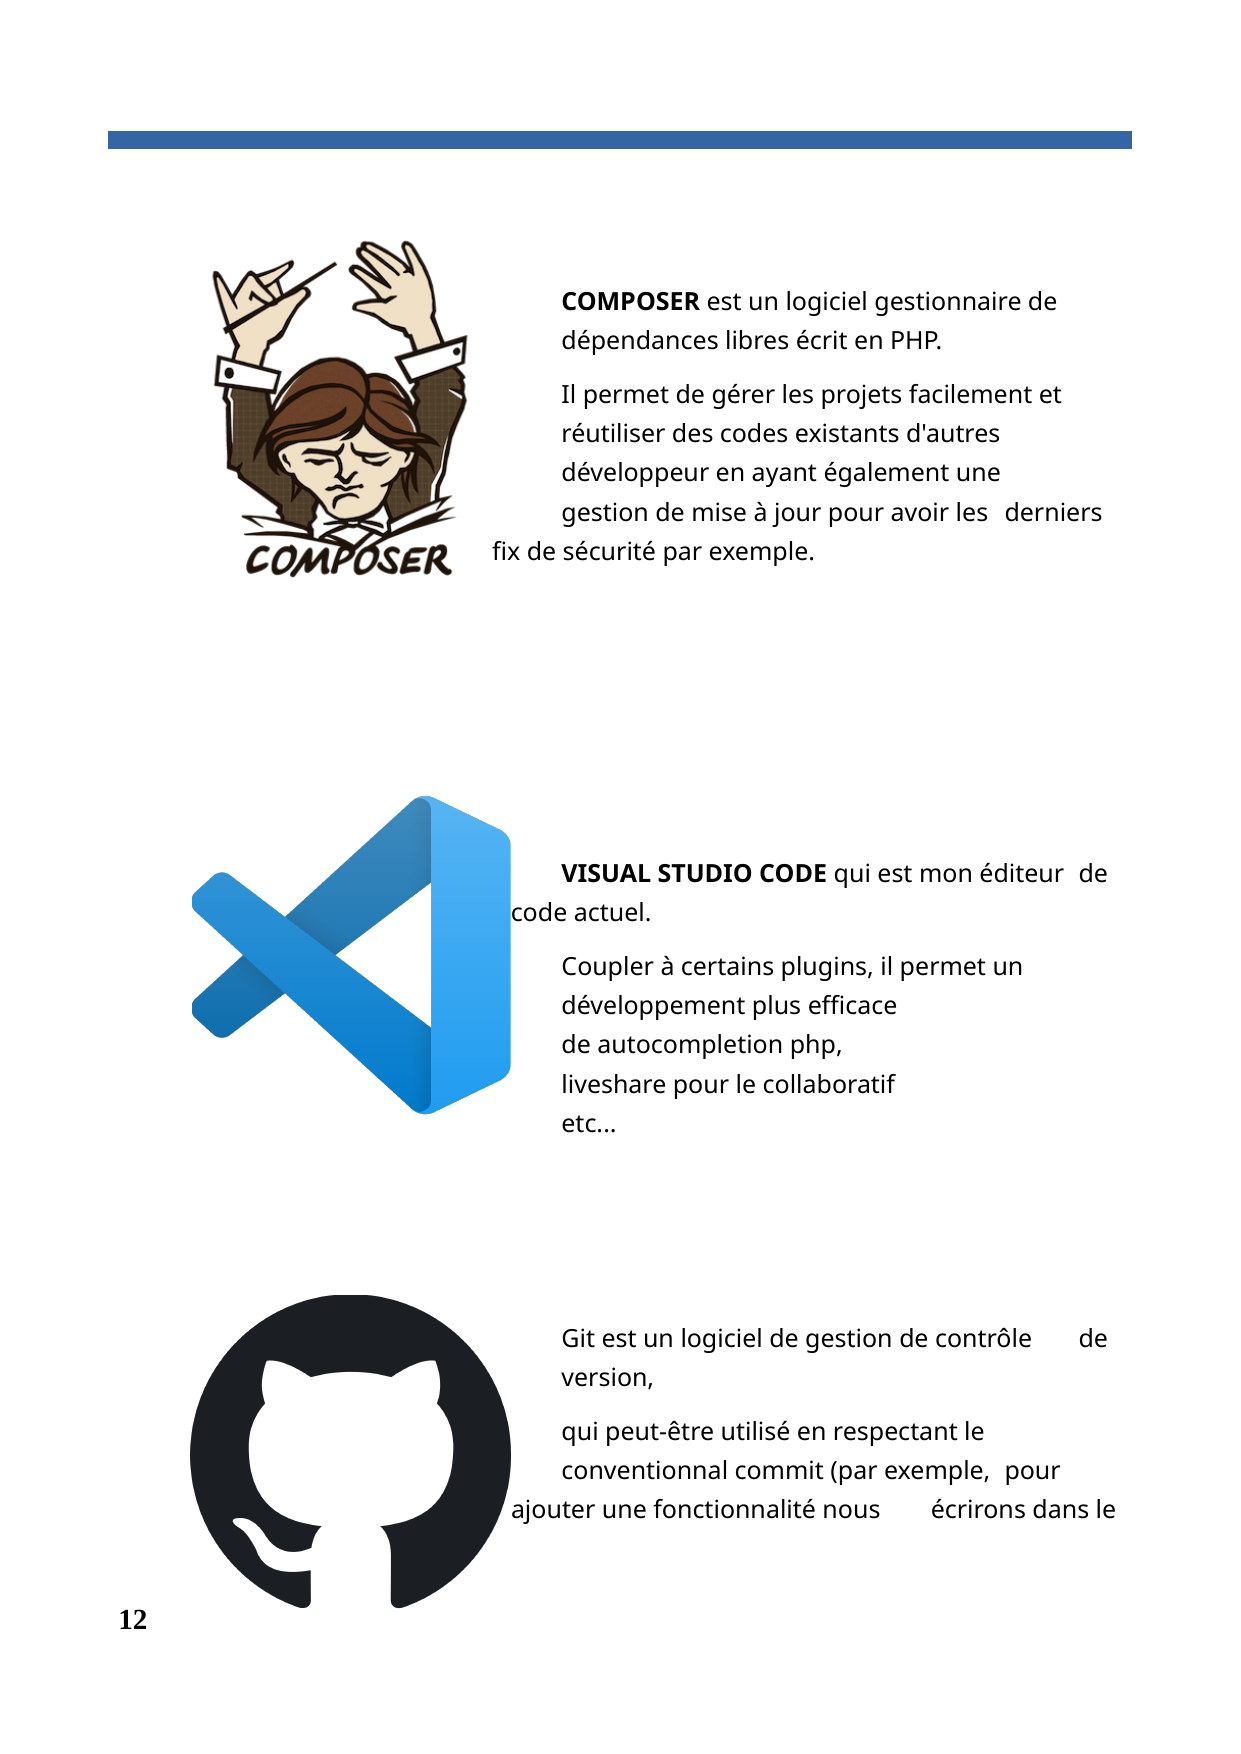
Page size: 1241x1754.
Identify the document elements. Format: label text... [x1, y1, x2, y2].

text Il permet de gérer les projets facilement et réutiliser des codes existants d'autres développeur en ayant également une gestion de mise à jour pour avoir les derniers fix de sécurité par exemple. [492, 377, 1122, 567]
text [118, 1321, 190, 1394]
text Coupler à certains plugins, il permet un développement plus efficace de autocompletion php, liveshare pour le collaboratif etc... [118, 949, 1122, 1139]
picture [192, 796, 511, 1115]
text COMPOSER est un logiciel gestionnaire de dépendances libres écrit en PHP. [492, 284, 1122, 357]
text [118, 284, 186, 357]
picture [186, 222, 492, 585]
picture [190, 1295, 511, 1616]
text [118, 377, 186, 567]
text [118, 856, 192, 929]
text qui peut-être utilisé en respectant le conventionnal commit (par exemple, pour ajouter une fonctionnalité nous écrirons dans le [511, 1413, 1122, 1526]
text VISUAL STUDIO CODE qui est mon éditeur de code actuel. [511, 856, 1122, 929]
text Git est un logiciel de gestion de contrôle de version, [511, 1321, 1122, 1394]
text [118, 1413, 190, 1526]
